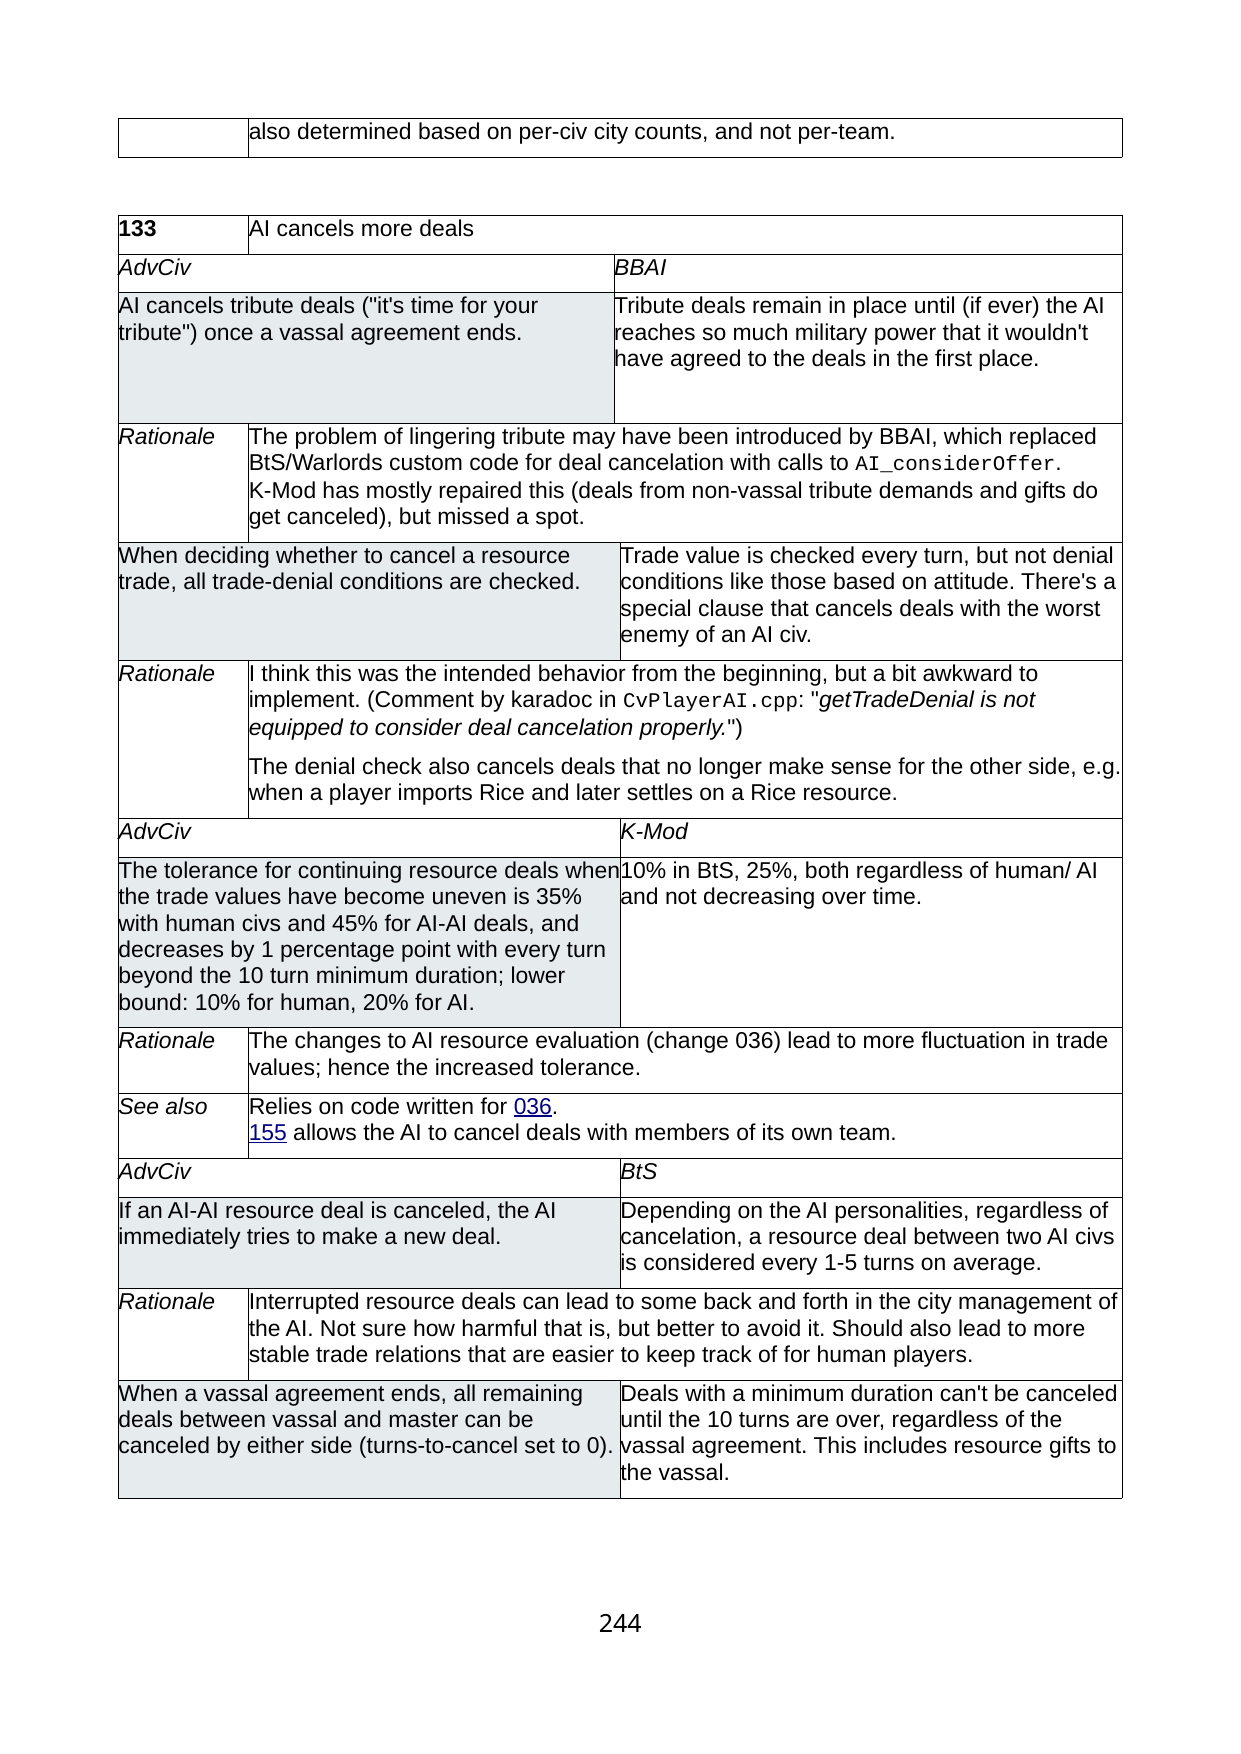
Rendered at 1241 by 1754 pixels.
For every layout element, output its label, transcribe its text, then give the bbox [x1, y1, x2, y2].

table_cell Rationale [119, 1289, 248, 1380]
table_cell The tolerance for continuing resource deals when the trade values have become uneven is 35% with human civs and 45% for AI-AI deals, and decreases by 1 percentage point with every turn beyond the 10 turn minimum duration; lower bound: 10% for human, 20% for AI. [119, 858, 620, 1027]
table_cell Interrupted resource deals can lead to some back and forth in the city management of the AI. Not sure how harmful that is, but better to avoid it. Should also lead to more stable trade relations that are easier to keep track of for human players. [249, 1289, 1122, 1380]
table_cell Depending on the AI personalities, regardless of cancelation, a resource deal between two AI civs is considered every 1-5 turns on average. [621, 1198, 1122, 1288]
table_cell The changes to AI resource evaluation (change 036) lead to more fluctuation in trade values; hence the increased tolerance. [249, 1028, 1122, 1092]
table_cell I think this was the intended behavior from the beginning, but a bit awkward to implement. (Comment by karadoc in CvPlayerAI.cpp: "getTradeDenial is not equipped to consider deal cancelation properly.") The denial check also cancels deals that no longer make sense for the other side, e.g. when a player imports Rice and later settles on a Rice resource. [249, 661, 1122, 818]
table_cell Trade value is checked every turn, but not denial conditions like those based on attitude. There's a special clause that cancels deals with the worst enemy of an AI civ. [621, 543, 1122, 660]
table_cell BtS [621, 1159, 1122, 1197]
table_header 133 [119, 216, 248, 253]
table_cell K-Mod [621, 819, 1122, 857]
table_cell Rationale [119, 1028, 248, 1092]
table_cell AdvCiv [119, 819, 620, 857]
table_cell The problem of lingering tribute may have been introduced by BBAI, which replaced BtS/Warlords custom code for deal cancelation with calls to AI_considerOffer. K‑Mod has mostly repaired this (deals from non-vassal tribute demands and gifts do get canceled), but missed a spot. [249, 424, 1122, 542]
table_cell Rationale [119, 661, 248, 818]
table_cell Deals with a minimum duration can't be canceled until the 10 turns are over, regardless of the vassal agreement. This includes resource gifts to the vassal. [621, 1381, 1122, 1498]
table_cell Relies on code written for 036. 155 allows the AI to cancel deals with members of its own team. [249, 1094, 1122, 1158]
table_cell AdvCiv [119, 1159, 620, 1197]
table_cell If an AI-AI resource deal is canceled, the AI immediately tries to make a new deal. [119, 1198, 620, 1288]
table_cell AdvCiv [119, 255, 614, 292]
table_cell Tribute deals remain in place until (if ever) the AI reaches so much military power that it wouldn't have agreed to the deals in the first place. [615, 293, 1122, 423]
table_cell When deciding whether to cancel a resource trade, all trade-denial conditions are checked. [119, 543, 620, 660]
table_cell AI cancels tribute deals ("it's time for your tribute") once a vassal agreement ends. [119, 293, 614, 423]
table_cell BBAI [615, 255, 1122, 292]
table_cell When a vassal agreement ends, all remaining deals between vassal and master can be canceled by either side (turns-to-cancel set to 0). [119, 1381, 620, 1498]
table_cell 10% in BtS, 25%, both regardless of human/ AI and not decreasing over time. [621, 858, 1122, 1027]
table_cell also determined based on per-civ city counts, and not per-team. [249, 119, 1122, 157]
table_cell Rationale [119, 424, 248, 542]
table_cell See also [119, 1094, 248, 1158]
table_header AI cancels more deals [249, 216, 1122, 253]
table_cell [119, 119, 248, 157]
